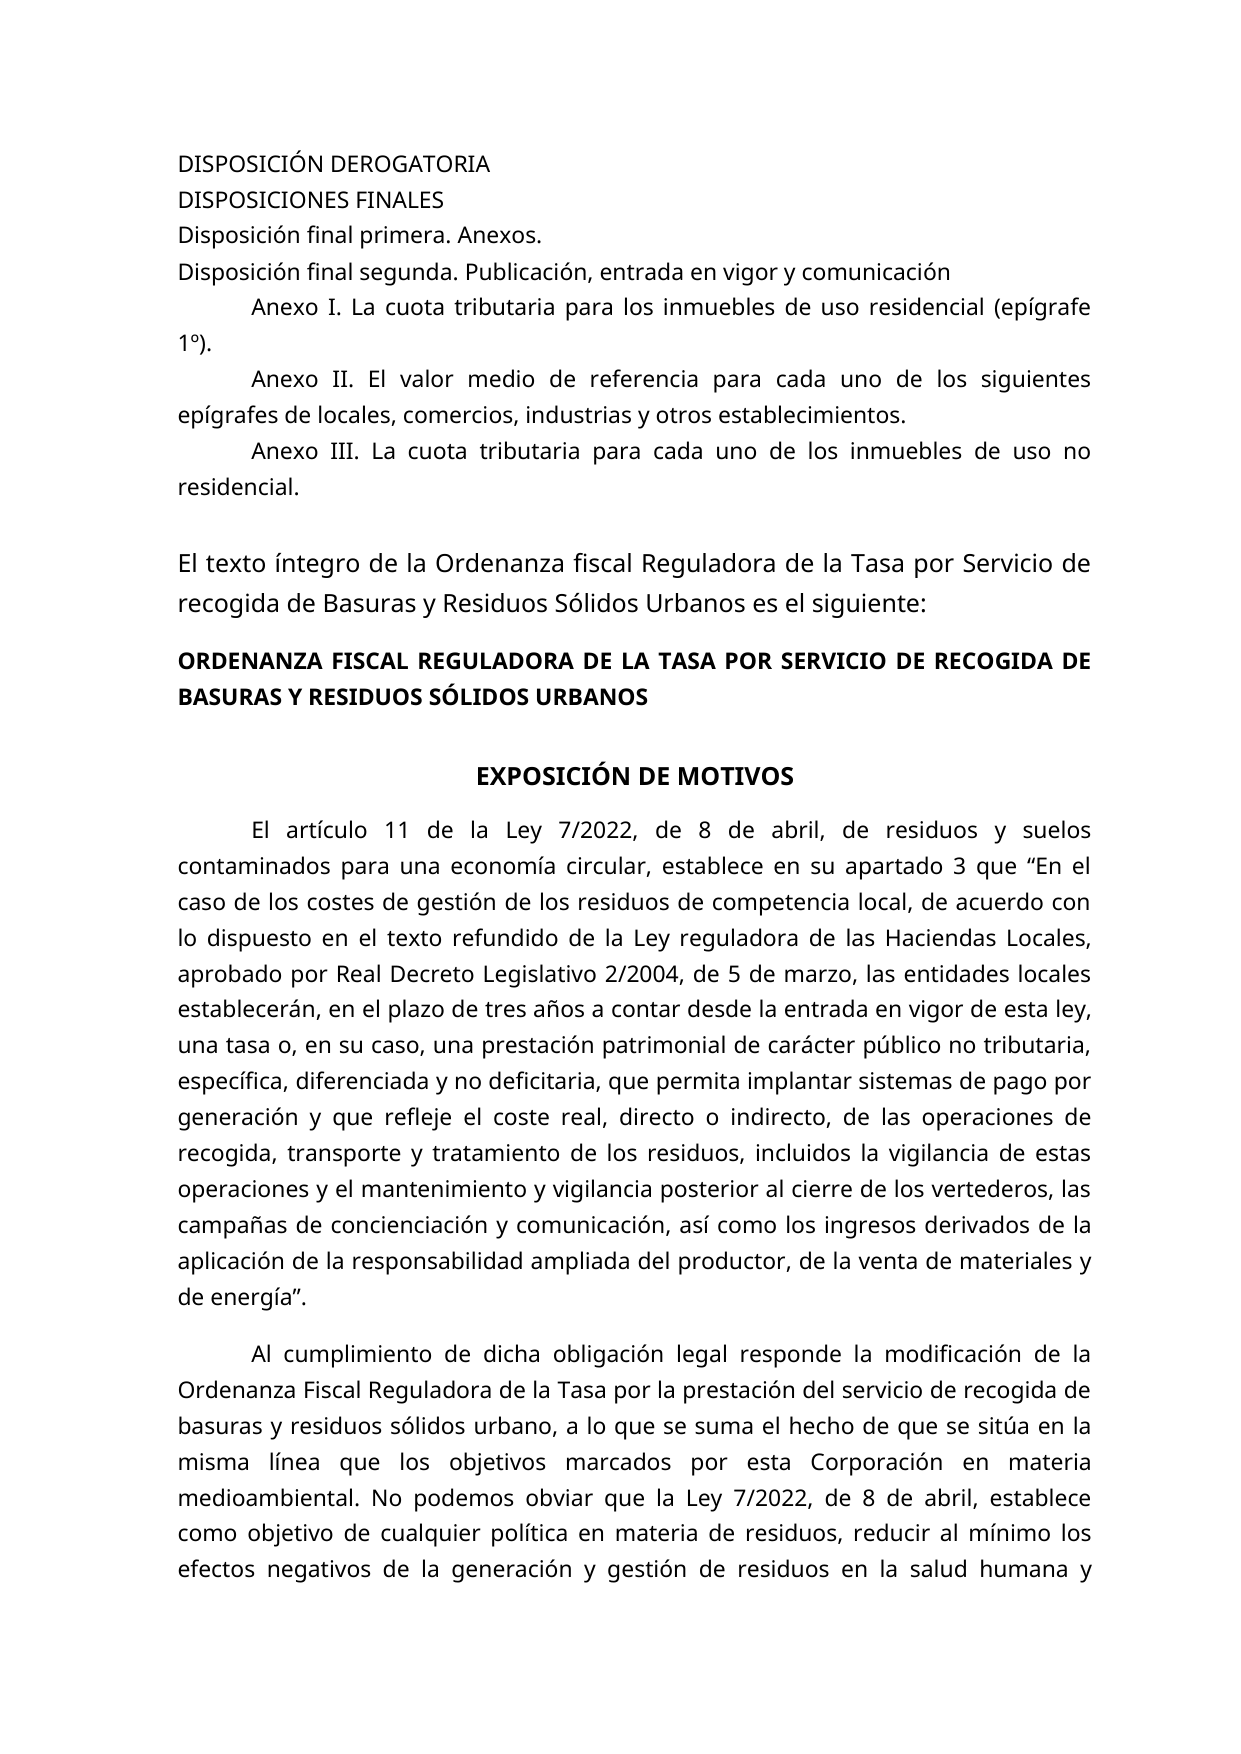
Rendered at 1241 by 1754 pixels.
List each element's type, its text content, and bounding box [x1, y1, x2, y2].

text ORDENANZA FISCAL REGULADORA DE LA TASA POR SERVICIO DE RECOGIDA DE BASURAS Y RESIDUOS SÓLIDOS URBANOS [177, 645, 1093, 712]
text Anexo III. La cuota tributaria para cada uno de los inmuebles de uso no residencial. [177, 435, 1093, 502]
subtitle Disposición final segunda. Publicación, entrada en vigor y comunicación [177, 255, 1093, 287]
subtitle EXPOSICIÓN DE MOTIVOS [177, 759, 1093, 793]
text Anexo II. El valor medio de referencia para cada uno de los siguientes epígrafes de locales, comercios, industrias y otros establecimientos. [177, 363, 1093, 430]
text Anexo I. La cuota tributaria para los inmuebles de uso residencial (epígrafe 1º). [177, 291, 1093, 358]
subtitle DISPOSICIÓN DEROGATORIA [177, 148, 1093, 179]
subtitle Disposición final primera. Anexos. [177, 219, 1093, 251]
subtitle DISPOSICIONES FINALES [177, 183, 1093, 215]
text El artículo 11 de la Ley 7/2022, de 8 de abril, de residuos y suelos contaminados para una economía circular, establece en su apartado 3 que “En el caso de los costes de gestión de los residuos de competencia local, de acuerdo con lo dispuesto en el texto refundido de la Ley reguladora de las Haciendas Locales, aprobado por Real Decreto Legislativo 2/2004, de 5 de marzo, las entidades locales establecerán, en el plazo de tres años a contar desde la entrada en vigor de esta ley, una tasa o, en su caso, una prestación patrimonial de carácter público no tributaria, específica, diferenciada y no deficitaria, que permita implantar sistemas de pago por generación y que refleje el coste real, directo o indirecto, de las operaciones de recogida, transporte y tratamiento de los residuos, incluidos la vigilancia de estas operaciones y el mantenimiento y vigilancia posterior al cierre de los vertederos, las campañas de concienciación y comunicación, así como los ingresos derivados de la aplicación de la responsabilidad ampliada del productor, de la venta de materiales y de energía”. [177, 814, 1093, 1312]
text Al cumplimiento de dicha obligación legal responde la modificación de la Ordenanza Fiscal Reguladora de la Tasa por la prestación del servicio de recogida de basuras y residuos sólidos urbano, a lo que se suma el hecho de que se sitúa en la misma línea que los objetivos marcados por esta Corporación en materia medioambiental. No podemos obviar que la Ley 7/2022, de 8 de abril, establece como objetivo de cualquier política en materia de residuos, reducir al mínimo los efectos negativos de la generación y gestión de residuos en la salud humana y [177, 1338, 1093, 1584]
text El texto íntegro de la Ordenanza fiscal Reguladora de la Tasa por Servicio de recogida de Basuras y Residuos Sólidos Urbanos es el siguiente: [177, 546, 1093, 619]
